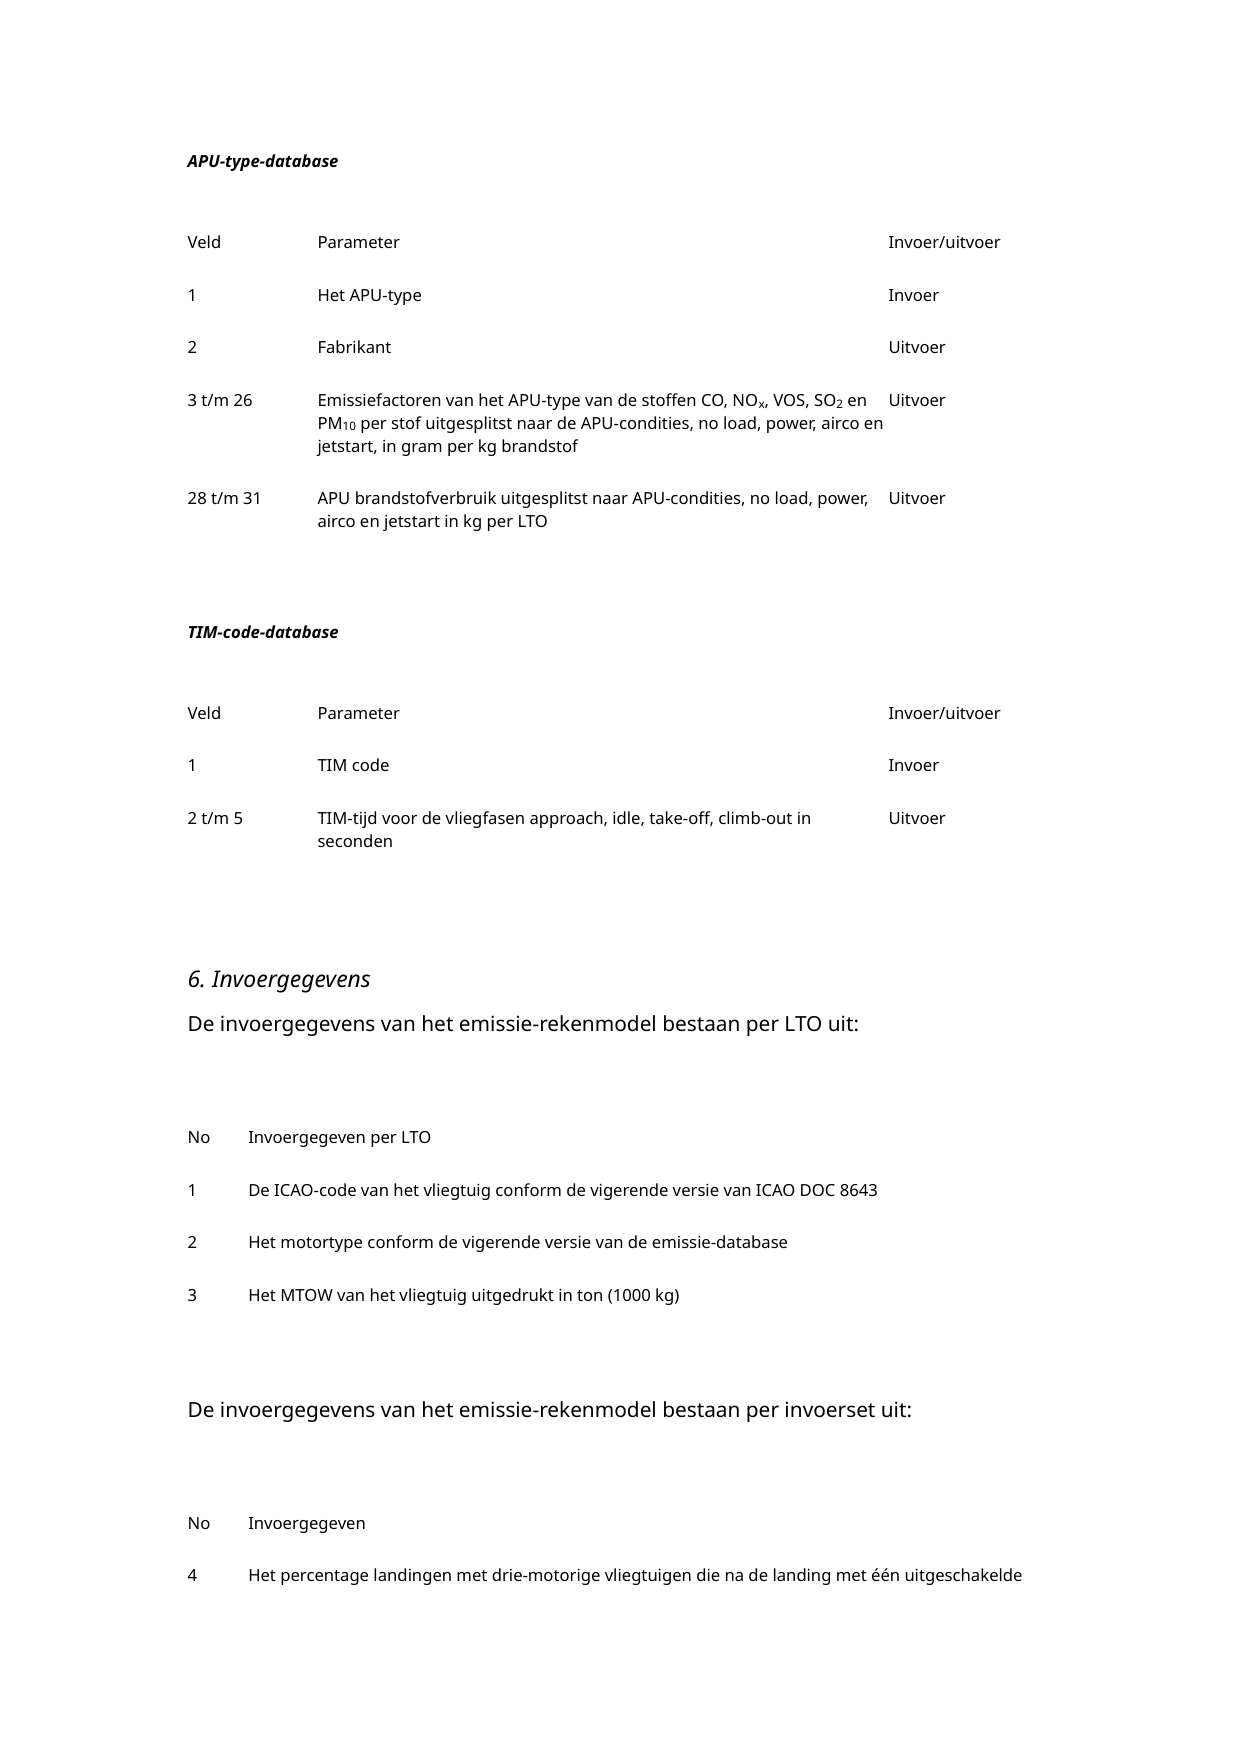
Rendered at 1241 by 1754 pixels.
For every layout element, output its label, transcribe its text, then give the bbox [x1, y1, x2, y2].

table_cell 1 [188, 283, 317, 336]
table_cell 4 [188, 1564, 248, 1587]
table_cell Emissiefactoren van het APU-type van de stoffen CO, NOx, VOS, SO2 en PM10 per stof uitgesplitst naar de APU-condities, no load, power, airco en jetstart, in gram per kg brandstof [317, 389, 888, 487]
table_cell TIM-tijd voor de vliegfasen approach, idle, take-off, climb-out in seconden [317, 807, 888, 882]
table_header Veld [188, 231, 317, 283]
text De invoergegevens van het emissie-rekenmodel bestaan per invoerset uit: [187, 1395, 1053, 1423]
table_header No [188, 1126, 248, 1178]
table_cell Het MTOW van het vliegtuig uitgedrukt in ton (1000 kg) [248, 1284, 1053, 1337]
table_cell APU brandstofverbruik uitgesplitst naar APU-condities, no load, power, airco en jetstart in kg per LTO [317, 487, 888, 562]
table_header Veld [188, 701, 317, 754]
table_cell Het percentage landingen met drie-motorige vliegtuigen die na de landing met één uitgeschakelde [248, 1564, 1053, 1587]
table_header Parameter [317, 701, 888, 754]
text TIM-code-database [187, 621, 1053, 643]
table_cell Het APU-type [317, 283, 888, 336]
table_cell 2 t/m 5 [188, 807, 317, 882]
table_header Invoergegeven per LTO [248, 1126, 1053, 1178]
table_cell 2 [188, 336, 317, 389]
table_cell TIM code [317, 754, 888, 807]
table_cell 2 [188, 1231, 248, 1284]
table_cell 28 t/m 31 [188, 487, 317, 562]
table_cell 3 [188, 1284, 248, 1337]
table_header Invoergegeven [248, 1511, 1053, 1564]
text APU-type-database [187, 150, 1053, 173]
table_cell 1 [188, 1179, 248, 1231]
table_cell De ICAO-code van het vliegtuig conform de vigerende versie van ICAO DOC 8643 [248, 1179, 1053, 1231]
table_cell 1 [188, 754, 317, 807]
subtitle 6. Invoergegevens [187, 963, 1053, 994]
table_cell Het motortype conform de vigerende versie van de emissie-database [248, 1231, 1053, 1284]
table_cell Invoer [888, 754, 1053, 807]
table_cell Uitvoer [888, 807, 1053, 882]
table_cell Uitvoer [888, 336, 1053, 389]
table_header No [188, 1511, 248, 1564]
table_cell 3 t/m 26 [188, 389, 317, 487]
text De invoergegevens van het emissie-rekenmodel bestaan per LTO uit: [187, 1009, 1053, 1038]
table_header Invoer/uitvoer [888, 701, 1053, 754]
table_cell Uitvoer [888, 389, 1053, 487]
table_header Parameter [317, 231, 888, 283]
table_cell Invoer [888, 283, 1053, 336]
table_cell Uitvoer [888, 487, 1053, 562]
table_header Invoer/uitvoer [888, 231, 1053, 283]
table_cell Fabrikant [317, 336, 888, 389]
